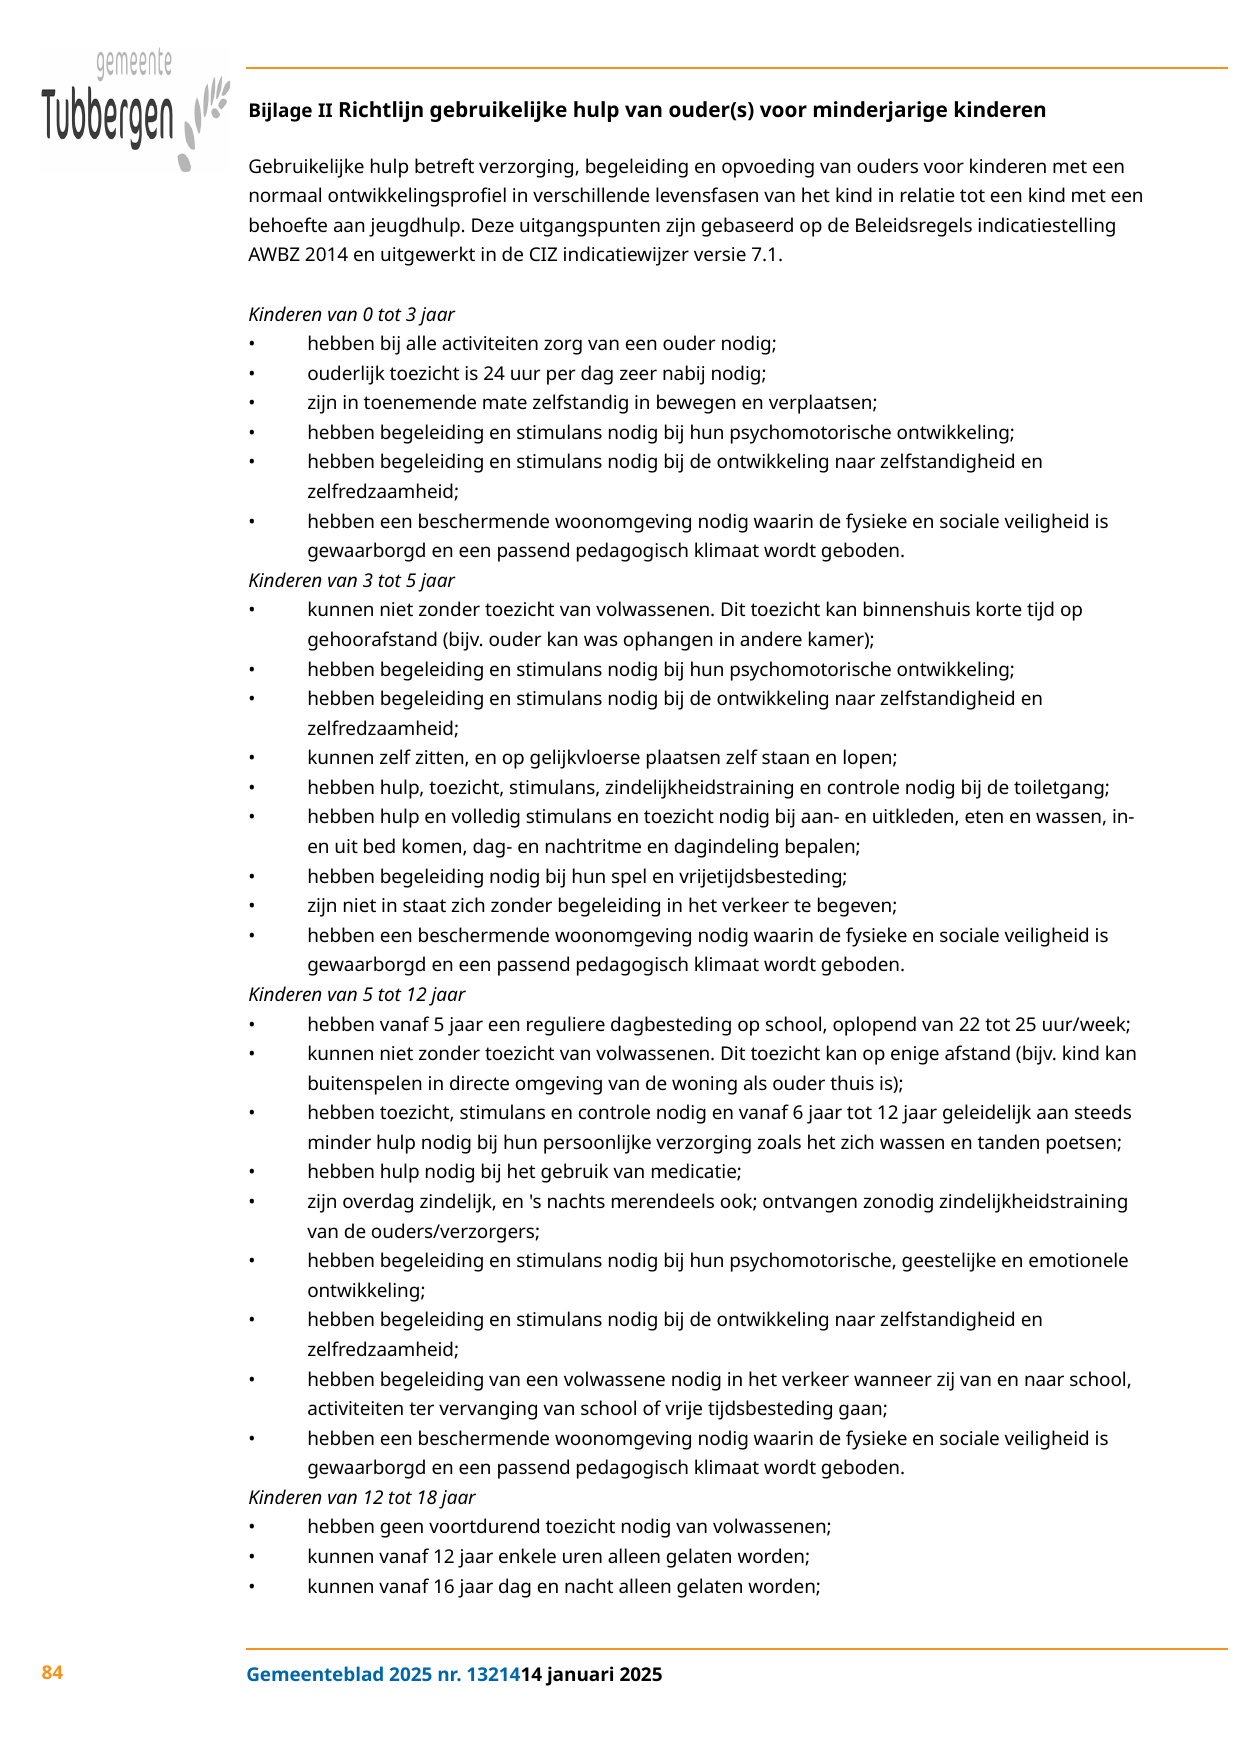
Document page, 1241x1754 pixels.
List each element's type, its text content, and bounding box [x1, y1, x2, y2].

list hebben hulp, toezicht, stimulans, zindelijkheidstraining en controle nodig bij de toiletgang; [248, 774, 1152, 800]
list kunnen vanaf 12 jaar enkele uren alleen gelaten worden; [248, 1543, 1152, 1569]
list hebben een beschermende woonomgeving nodig waarin de fysieke en sociale veiligheid is gewaarborgd en een passend pedagogisch klimaat wordt geboden. [248, 508, 1152, 563]
list zijn overdag zindelijk, en 's nachts merendeels ook; ontvangen zonodig zindelijkheidstraining van de ouders/verzorgers; [248, 1188, 1152, 1244]
list hebben begeleiding en stimulans nodig bij hun psychomotorische, geestelijke en emotionele ontwikkeling; [248, 1247, 1152, 1303]
list hebben een beschermende woonomgeving nodig waarin de fysieke en sociale veiligheid is gewaarborgd en een passend pedagogisch klimaat wordt geboden. [248, 922, 1152, 977]
list zijn in toenemende mate zelfstandig in bewegen en verplaatsen; [248, 389, 1152, 415]
list hebben begeleiding en stimulans nodig bij de ontwikkeling naar zelfstandigheid en zelfredzaamheid; [248, 449, 1152, 504]
list hebben bij alle activiteiten zorg van een ouder nodig; [248, 330, 1152, 356]
text Kinderen van 0 tot 3 jaar [248, 301, 1152, 327]
text Kinderen van 3 tot 5 jaar [248, 567, 1152, 593]
list hebben begeleiding nodig bij hun spel en vrijetijdsbesteding; [248, 863, 1152, 889]
list hebben begeleiding en stimulans nodig bij hun psychomotorische ontwikkeling; [248, 656, 1152, 682]
picture [41, 47, 231, 172]
list kunnen zelf zitten, en op gelijkvloerse plaatsen zelf staan en lopen; [248, 744, 1152, 770]
text Gebruikelijke hulp betreft verzorging, begeleiding en opvoeding van ouders voor kinderen met een normaal ontwikkelingsprofiel in verschillende levensfasen van het kind in relatie tot een kind met een behoefte aan jeugdhulp. Deze uitgangspunten zijn gebaseerd op de Beleidsregels indicatiestelling AWBZ 2014 en uitgewerkt in de CIZ indicatiewijzer versie 7.1. [248, 153, 1152, 267]
list hebben vanaf 5 jaar een reguliere dagbesteding op school, oplopend van 22 tot 25 uur/week; [248, 1011, 1152, 1037]
list hebben begeleiding van een volwassene nodig in het verkeer wanneer zij van en naar school, activiteiten ter vervanging van school of vrije tijdsbesteding gaan; [248, 1366, 1152, 1421]
list hebben hulp nodig bij het gebruik van medicatie; [248, 1159, 1152, 1184]
text Kinderen van 12 tot 18 jaar [248, 1484, 1152, 1510]
list hebben een beschermende woonomgeving nodig waarin de fysieke en sociale veiligheid is gewaarborgd en een passend pedagogisch klimaat wordt geboden. [248, 1425, 1152, 1480]
list hebben begeleiding en stimulans nodig bij hun psychomotorische ontwikkeling; [248, 419, 1152, 445]
list hebben geen voortdurend toezicht nodig van volwassenen; [248, 1514, 1152, 1539]
list kunnen niet zonder toezicht van volwassenen. Dit toezicht kan op enige afstand (bijv. kind kan buitenspelen in directe omgeving van de woning als ouder thuis is); [248, 1040, 1152, 1096]
list hebben begeleiding en stimulans nodig bij de ontwikkeling naar zelfstandigheid en zelfredzaamheid; [248, 685, 1152, 741]
list ouderlijk toezicht is 24 uur per dag zeer nabij nodig; [248, 360, 1152, 386]
list hebben begeleiding en stimulans nodig bij de ontwikkeling naar zelfstandigheid en zelfredzaamheid; [248, 1307, 1152, 1362]
list kunnen niet zonder toezicht van volwassenen. Dit toezicht kan binnenshuis korte tijd op gehoorafstand (bijv. ouder kan was ophangen in andere kamer); [248, 597, 1152, 652]
list zijn niet in staat zich zonder begeleiding in het verkeer te begeven; [248, 892, 1152, 918]
text Bijlage II Richtlijn gebruikelijke hulp van ouder(s) voor minderjarige kinderen [248, 95, 1152, 123]
list hebben hulp en volledig stimulans en toezicht nodig bij aan- en uitkleden, eten en wassen, in- en uit bed komen, dag- en nachtritme en dagindeling bepalen; [248, 804, 1152, 859]
list hebben toezicht, stimulans en controle nodig en vanaf 6 jaar tot 12 jaar geleidelijk aan steeds minder hulp nodig bij hun persoonlijke verzorging zoals het zich wassen en tanden poetsen; [248, 1099, 1152, 1155]
text Kinderen van 5 tot 12 jaar [248, 981, 1152, 1007]
list kunnen vanaf 16 jaar dag en nacht alleen gelaten worden; [248, 1573, 1152, 1599]
